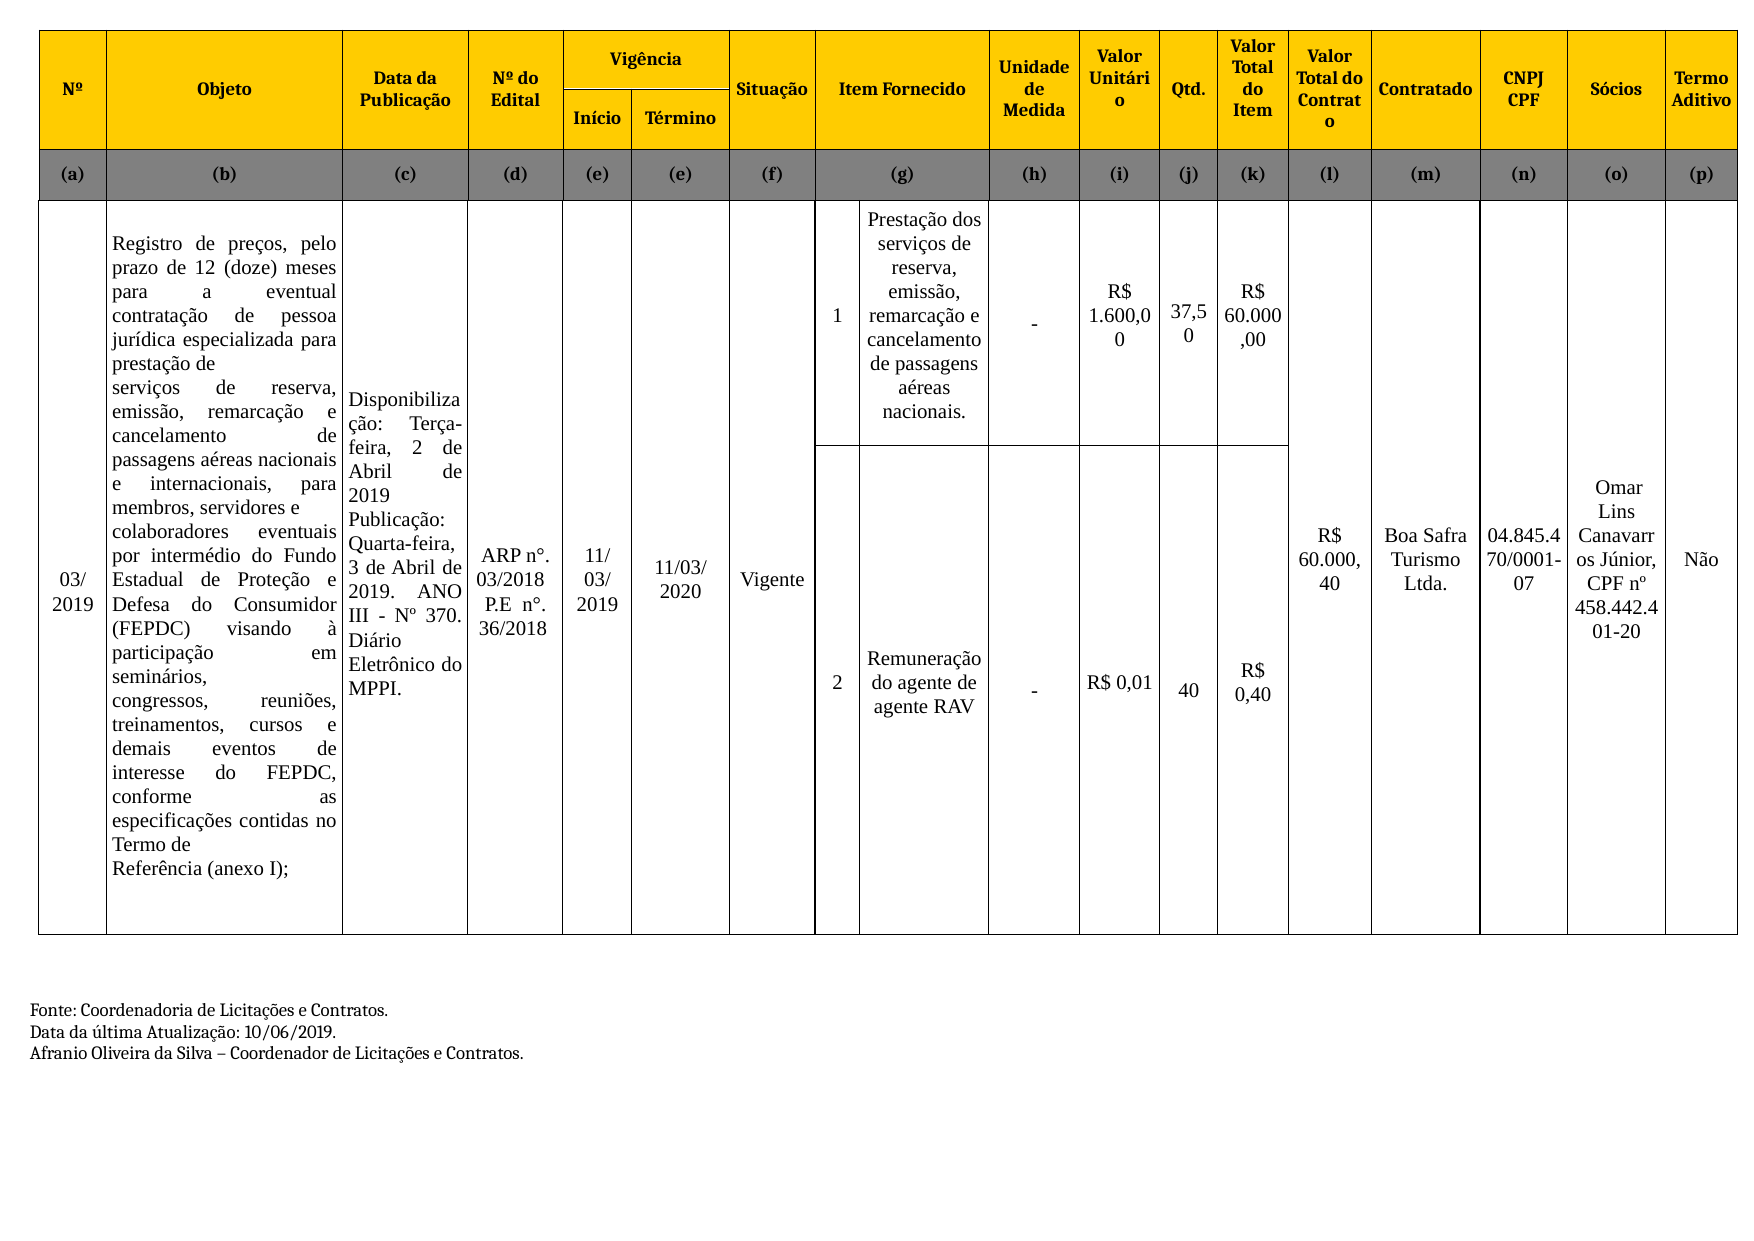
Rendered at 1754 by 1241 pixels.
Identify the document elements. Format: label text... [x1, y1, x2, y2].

table_cell R$ 0,01 [1080, 446, 1159, 934]
table_cell R$ 60.000,40 [1289, 201, 1371, 934]
table_cell (a) [40, 150, 106, 200]
table_header Termo Aditivo [1666, 31, 1737, 149]
table_cell (d) [469, 150, 563, 200]
table_cell (m) [1372, 150, 1480, 200]
table_header Valor Total do Item [1218, 31, 1288, 149]
table_cell (e) [632, 150, 729, 200]
table_cell Disponibilização: Terça-feira, 2 de Abril de 2019 Publicação: Quarta-feira, 3 de Abril de 2019. ANO III - Nº 370. Diário Eletrônico do MPPI. [343, 201, 467, 934]
table_header Vigência [564, 31, 729, 88]
table_cell 03/ 2019 [39, 201, 106, 934]
table_cell Registro de preços, pelo prazo de 12 (doze) meses para a eventual contratação de pessoa jurídica especializada para prestação de serviços de reserva, emissão, remarcação e cancelamento de passagens aéreas nacionais e internacionais, para membros, servidores e colaboradores eventuais por intermédio do Fundo Estadual de Proteção e Defesa do Consumidor (FEPDC) visando à participação em seminários, congressos, reuniões, treinamentos, cursos e demais eventos de interesse do FEPDC, conforme as especificações contidas no Termo de Referência (anexo I); [107, 201, 342, 934]
table_header Situação [730, 31, 815, 149]
table_cell (o) [1568, 150, 1665, 200]
table_header Qtd. [1160, 31, 1217, 149]
table_header Contratado [1372, 31, 1480, 149]
table_cell (n) [1481, 150, 1567, 200]
table_header Valor Total do Contrato [1289, 31, 1371, 149]
table_cell 37,50 [1160, 201, 1217, 445]
table_cell Início [564, 90, 631, 149]
table_cell (j) [1160, 150, 1217, 200]
table_cell R$ 0,40 [1218, 446, 1288, 934]
table_header Valor Unitário [1080, 31, 1159, 149]
table_cell 2 [816, 446, 859, 934]
table_cell 11/03/ 2020 [632, 201, 729, 934]
table_cell (e) [564, 150, 631, 200]
table_cell (f) [730, 150, 815, 200]
table_cell R$ 1.600,00 [1080, 201, 1159, 445]
table_header Item Fornecido [816, 31, 989, 149]
table_cell Omar Lins Canavarros Júnior, CPF nº 458.442.401-20 [1568, 201, 1665, 934]
table_cell R$ 60.000,00 [1218, 201, 1288, 445]
text Afranio Oliveira da Silva – Coordenador de Licitações e Contratos. [29, 1043, 1729, 1064]
table_cell ARP n°. 03/2018 P.E n°. 36/2018 [468, 201, 562, 934]
table_header Nº [40, 31, 106, 149]
table_header Data da Publicação [343, 31, 468, 149]
table_cell Boa Safra Turismo Ltda. [1372, 201, 1479, 934]
table_cell (k) [1218, 150, 1288, 200]
table_cell Não [1666, 201, 1737, 934]
table_cell - [989, 201, 1079, 445]
table_cell - [989, 446, 1079, 934]
table_cell (b) [107, 150, 342, 200]
table_header Sócios [1568, 31, 1665, 149]
text Fonte: Coordenadoria de Licitações e Contratos. [29, 1000, 1729, 1021]
table_cell 1 [816, 201, 859, 445]
table_cell 04.845.470/0001-07 [1481, 201, 1567, 934]
table_cell (g) [816, 150, 989, 200]
table_header Objeto [107, 31, 342, 149]
table_cell Remuneração do agente de agente RAV [860, 446, 988, 934]
table_header Nº do Edital [469, 31, 563, 149]
table_cell (p) [1666, 150, 1737, 200]
table_cell (i) [1080, 150, 1159, 200]
table_cell Término [632, 90, 729, 149]
table_header Unidade de Medida [990, 31, 1079, 149]
table_cell Vigente [730, 201, 814, 934]
table_cell 11/ 03/ 2019 [563, 201, 631, 934]
table_cell (c) [343, 150, 468, 200]
table_cell (l) [1289, 150, 1371, 200]
table_cell 40 [1160, 446, 1217, 934]
table_cell Prestação dos serviços de reserva, emissão, remarcação e cancelamento de passagens aéreas nacionais. [860, 201, 988, 445]
text Data da última Atualização: 10/06/2019. [29, 1021, 1729, 1043]
table_header CNPJ CPF [1481, 31, 1567, 149]
table_cell (h) [990, 150, 1079, 200]
